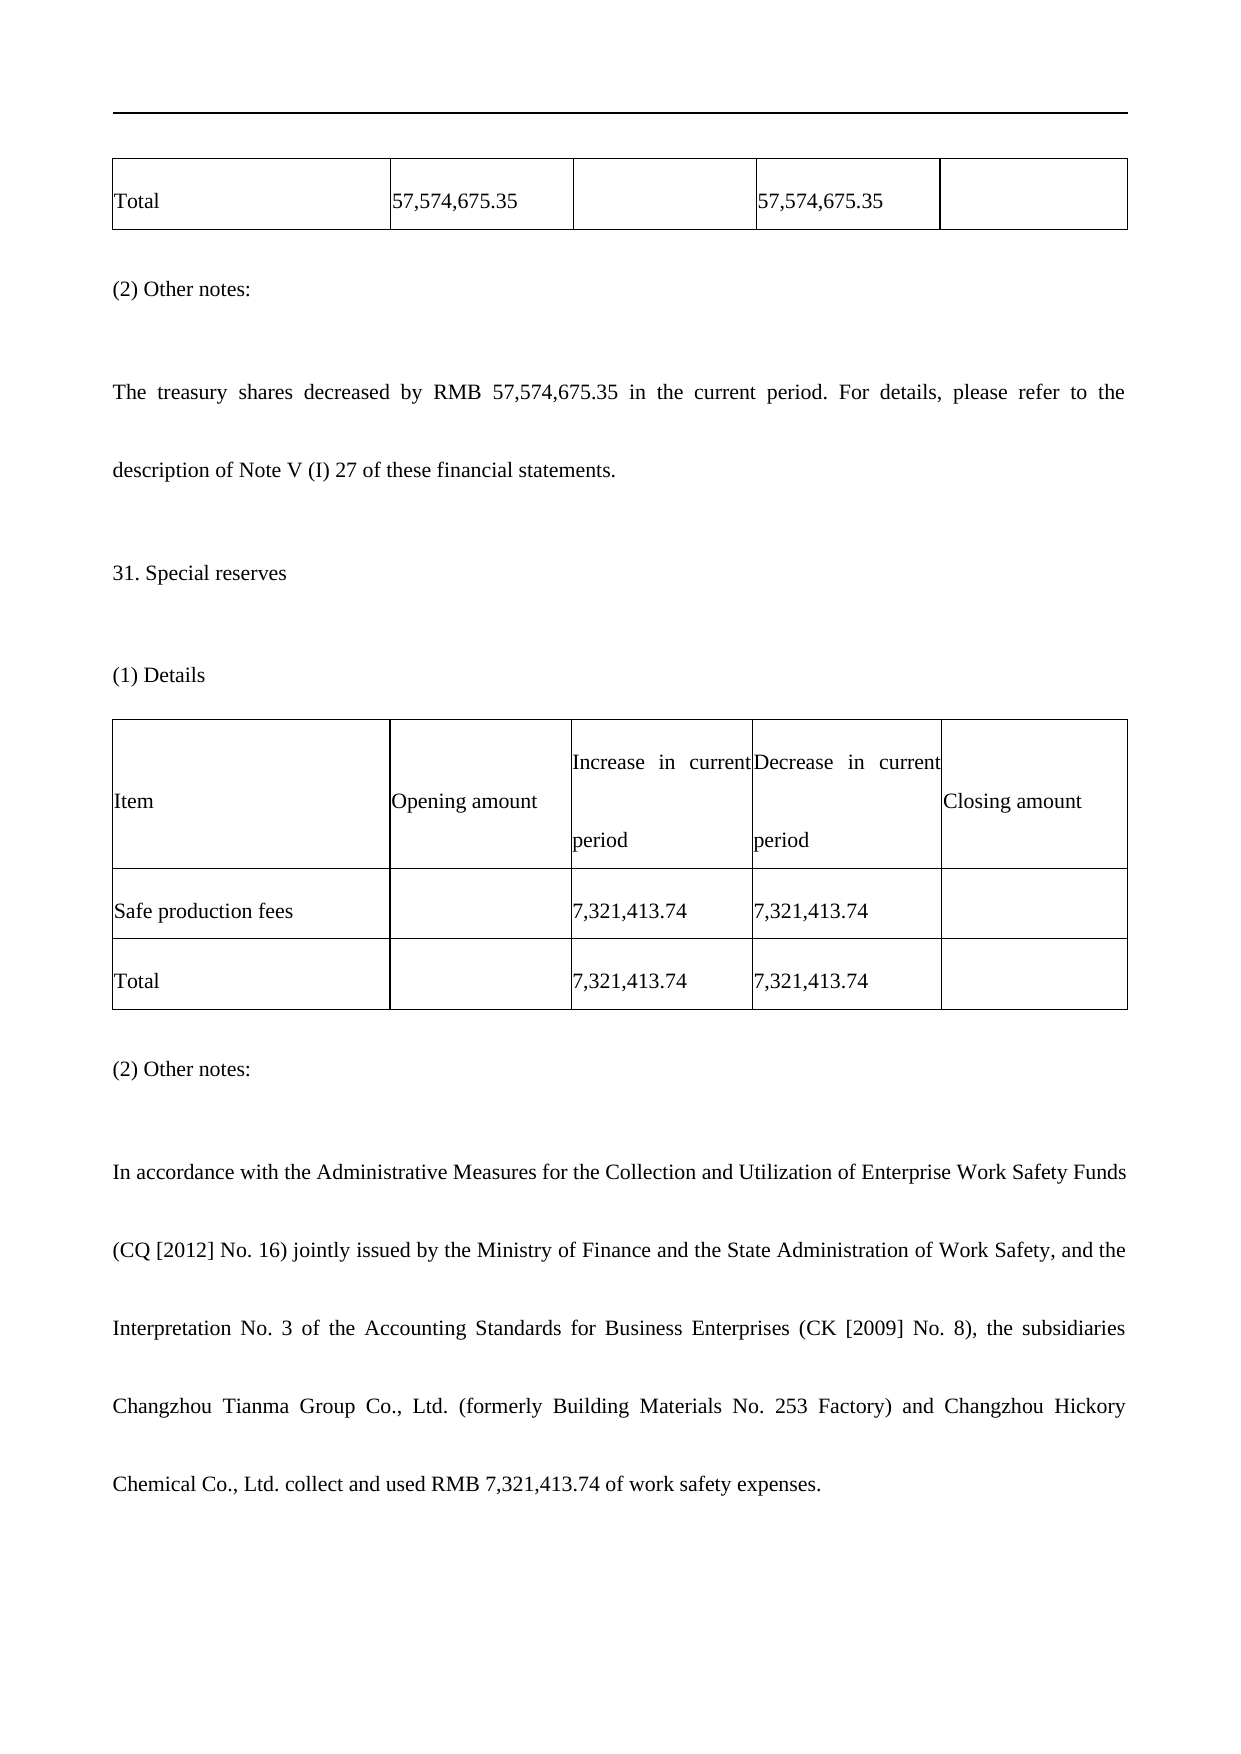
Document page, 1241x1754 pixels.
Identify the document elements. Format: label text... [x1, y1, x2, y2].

table_cell [942, 869, 1127, 938]
table_header Item [113, 720, 389, 868]
table_cell [391, 939, 571, 1009]
table_cell Safe production fees [113, 869, 389, 938]
table_header Closing amount [942, 720, 1127, 868]
table_cell 57,574,675.35 [391, 159, 573, 229]
table_cell 7,321,413.74 [572, 939, 752, 1009]
table_header Decrease in current period [753, 720, 941, 868]
table_header Opening amount [391, 720, 571, 868]
text (1) Details [112, 633, 1128, 696]
table_cell [391, 869, 571, 938]
text (2) Other notes: [112, 1027, 1128, 1089]
text The treasury shares decreased by RMB 57,574,675.35 in the current period. For details, please refer to the description of Note V (I) 27 of these financial statements. [112, 349, 1128, 490]
text 31. Special reserves [112, 530, 1128, 593]
table_cell Total [113, 159, 390, 229]
table_cell [574, 159, 756, 229]
table_cell 7,321,413.74 [572, 869, 752, 938]
table_header Increase in current period [572, 720, 752, 868]
table_cell 7,321,413.74 [753, 939, 941, 1009]
text (2) Other notes: [112, 247, 1128, 309]
table_cell 7,321,413.74 [753, 869, 941, 938]
table_cell Total [113, 939, 389, 1009]
text In accordance with the Administrative Measures for the Collection and Utilization of Enterprise Work Safety Funds (CQ [2012] No. 16) jointly issued by the Ministry of Finance and the State Administration of Work Safety, and the Interpretation No. 3 of the Accounting Standards for Business Enterprises (CK [2009] No. 8), the subsidiaries Changzhou Tianma Group Co., Ltd. (formerly Building Materials No. 253 Factory) and Changzhou Hickory Chemical Co., Ltd. collect and used RMB 7,321,413.74 of work safety expenses. [112, 1129, 1128, 1504]
table_cell 57,574,675.35 [757, 159, 939, 229]
table_cell [942, 939, 1127, 1009]
table_cell [941, 159, 1127, 229]
